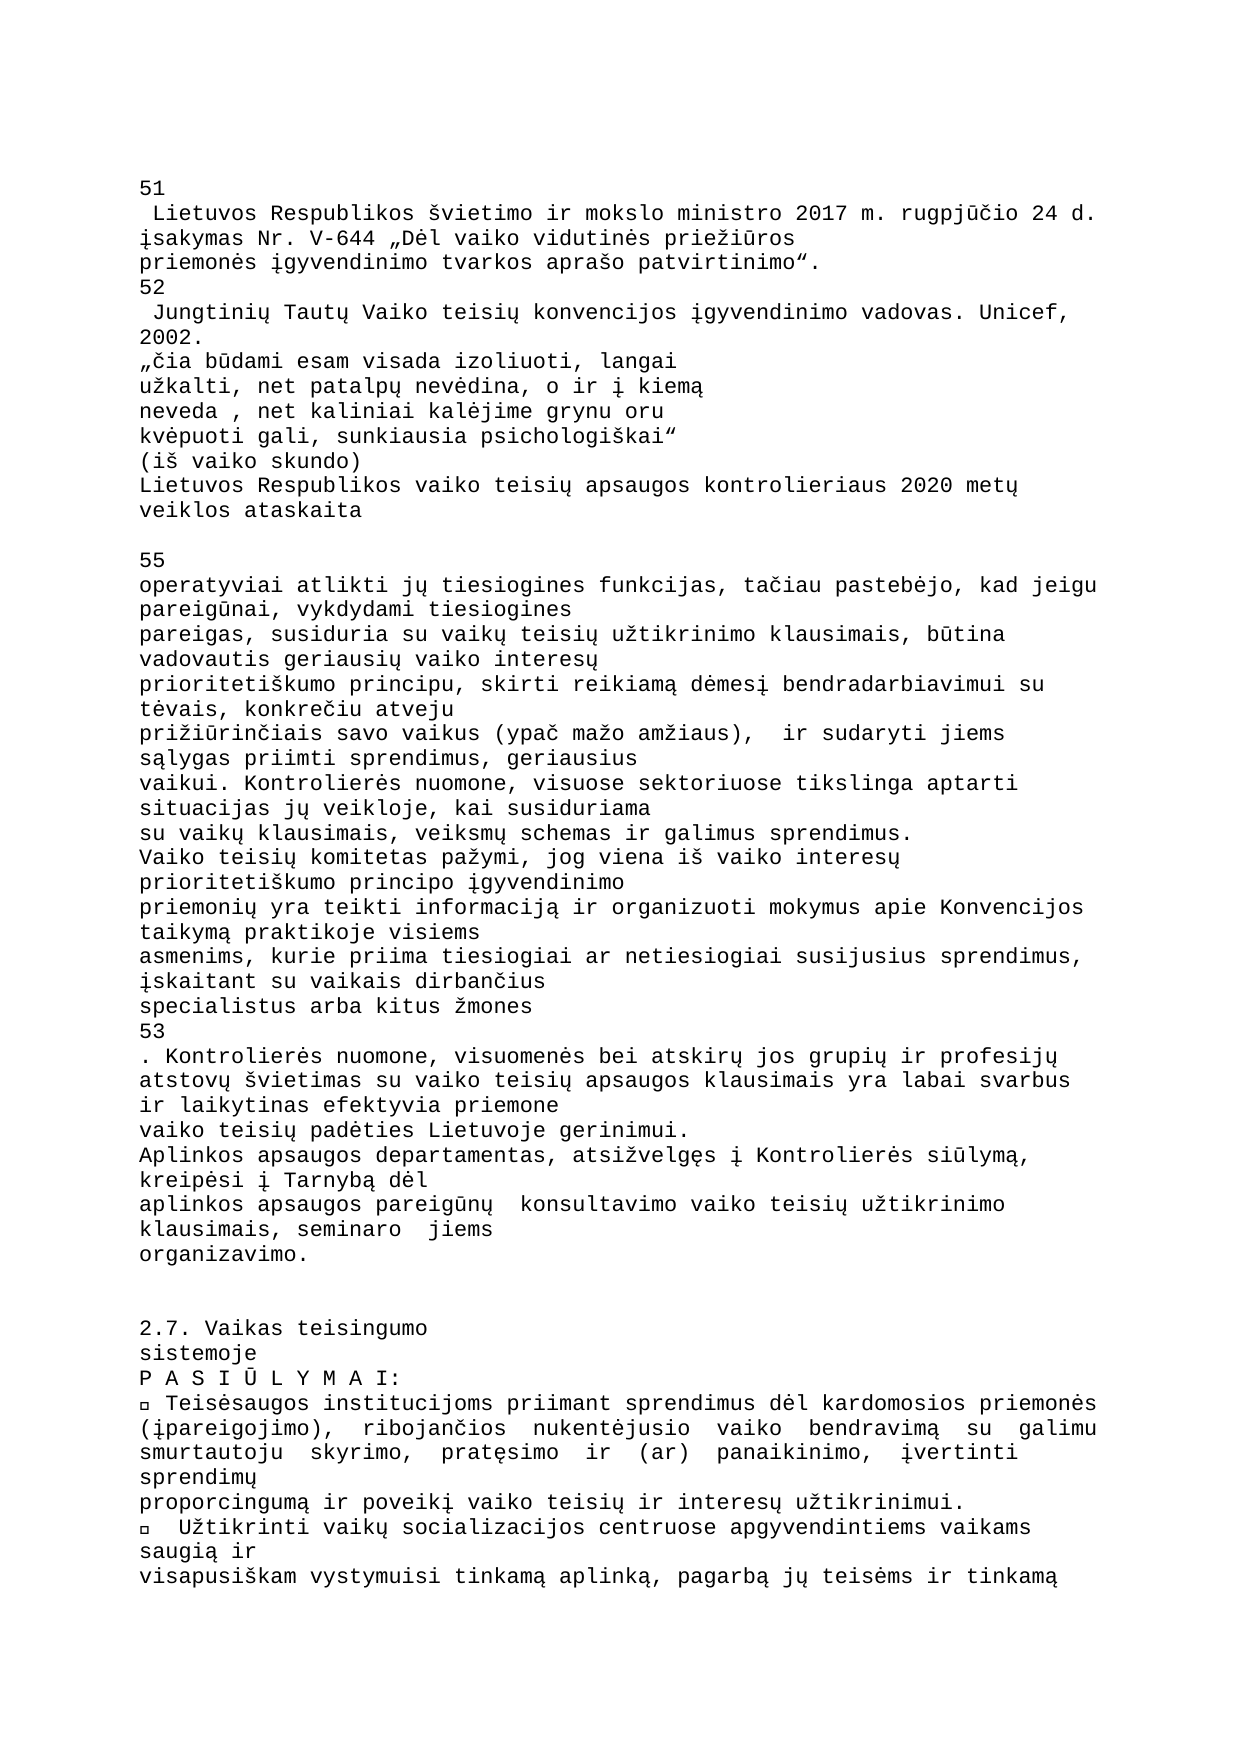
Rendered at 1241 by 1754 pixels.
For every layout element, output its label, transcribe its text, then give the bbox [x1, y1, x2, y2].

text smurtautoju skyrimo, pratęsimo ir (ar) panaikinimo, įvertinti sprendimų [139, 1442, 1101, 1491]
text . Kontrolierės nuomone, visuomenės bei atskirų jos grupių ir profesijų [139, 1045, 1101, 1070]
text  Užtikrinti vaikų socializacijos centruose apgyvendintiems vaikams saugią ir [139, 1516, 1101, 1566]
text sistemoje [139, 1342, 1101, 1367]
text priemonių yra teikti informaciją ir organizuoti mokymus apie Konvencijos taikymą praktikoje visiems [139, 896, 1101, 946]
text priemonės įgyvendinimo tvarkos aprašo patvirtinimo“. [139, 252, 1101, 276]
text P A S I Ū L Y M A I: [139, 1367, 1101, 1392]
text vaiko teisių padėties Lietuvoje gerinimui. [139, 1119, 1101, 1144]
text Lietuvos Respublikos švietimo ir mokslo ministro 2017 m. rugpjūčio 24 d. įsakymas Nr. V-644 „Dėl vaiko vidutinės priežiūros [139, 202, 1101, 252]
text 2.7. Vaikas teisingumo [139, 1318, 1101, 1342]
text  Teisėsaugos institucijoms priimant sprendimus dėl kardomosios priemonės [139, 1392, 1101, 1417]
text operatyviai atlikti jų tiesiogines funkcijas, tačiau pastebėjo, kad jeigu pareigūnai, vykdydami tiesiogines [139, 574, 1101, 623]
text su vaikų klausimais, veiksmų schemas ir galimus sprendimus. [139, 822, 1101, 847]
text aplinkos apsaugos pareigūnų konsultavimo vaiko teisių užtikrinimo klausimais, seminaro jiems [139, 1194, 1101, 1243]
text „čia būdami esam visada izoliuoti, langai [139, 351, 1101, 376]
text kvėpuoti gali, sunkiausia psichologiškai“ [139, 425, 1101, 450]
text 53 [139, 1020, 1101, 1045]
text Vaiko teisių komitetas pažymi, jog viena iš vaiko interesų prioritetiškumo principo įgyvendinimo [139, 847, 1101, 896]
text proporcingumą ir poveikį vaiko teisių ir interesų užtikrinimui. [139, 1491, 1101, 1516]
text asmenims, kurie priima tiesiogiai ar netiesiogiai susijusius sprendimus, įskaitant su vaikais dirbančius [139, 946, 1101, 995]
text prioritetiškumo principu, skirti reikiamą dėmesį bendradarbiavimui su tėvais, konkrečiu atveju [139, 673, 1101, 723]
text neveda , net kaliniai kalėjime grynu oru [139, 400, 1101, 425]
text (iš vaiko skundo) [139, 450, 1101, 475]
text vaikui. Kontrolierės nuomone, visuose sektoriuose tikslinga aptarti situacijas jų veikloje, kai susiduriama [139, 772, 1101, 822]
text 51 [139, 177, 1101, 202]
text organizavimo. [139, 1243, 1101, 1268]
text prižiūrinčiais savo vaikus (ypač mažo amžiaus), ir sudaryti jiems sąlygas priimti sprendimus, geriausius [139, 723, 1101, 772]
text visapusiškam vystymuisi tinkamą aplinką, pagarbą jų teisėms ir tinkamą [139, 1566, 1101, 1590]
text specialistus arba kitus žmones [139, 995, 1101, 1020]
text (įpareigojimo), ribojančios nukentėjusio vaiko bendravimą su galimu [139, 1417, 1101, 1442]
text 52 [139, 276, 1101, 301]
text 55 [139, 549, 1101, 574]
text Lietuvos Respublikos vaiko teisių apsaugos kontrolieriaus 2020 metų veiklos ataskaita [139, 475, 1101, 524]
text Jungtinių Tautų Vaiko teisių konvencijos įgyvendinimo vadovas. Unicef, 2002. [139, 301, 1101, 351]
text atstovų švietimas su vaiko teisių apsaugos klausimais yra labai svarbus ir laikytinas efektyvia priemone [139, 1070, 1101, 1119]
text Aplinkos apsaugos departamentas, atsižvelgęs į Kontrolierės siūlymą, kreipėsi į Tarnybą dėl [139, 1144, 1101, 1194]
text užkalti, net patalpų nevėdina, o ir į kiemą [139, 376, 1101, 400]
text pareigas, susiduria su vaikų teisių užtikrinimo klausimais, būtina vadovautis geriausių vaiko interesų [139, 623, 1101, 673]
